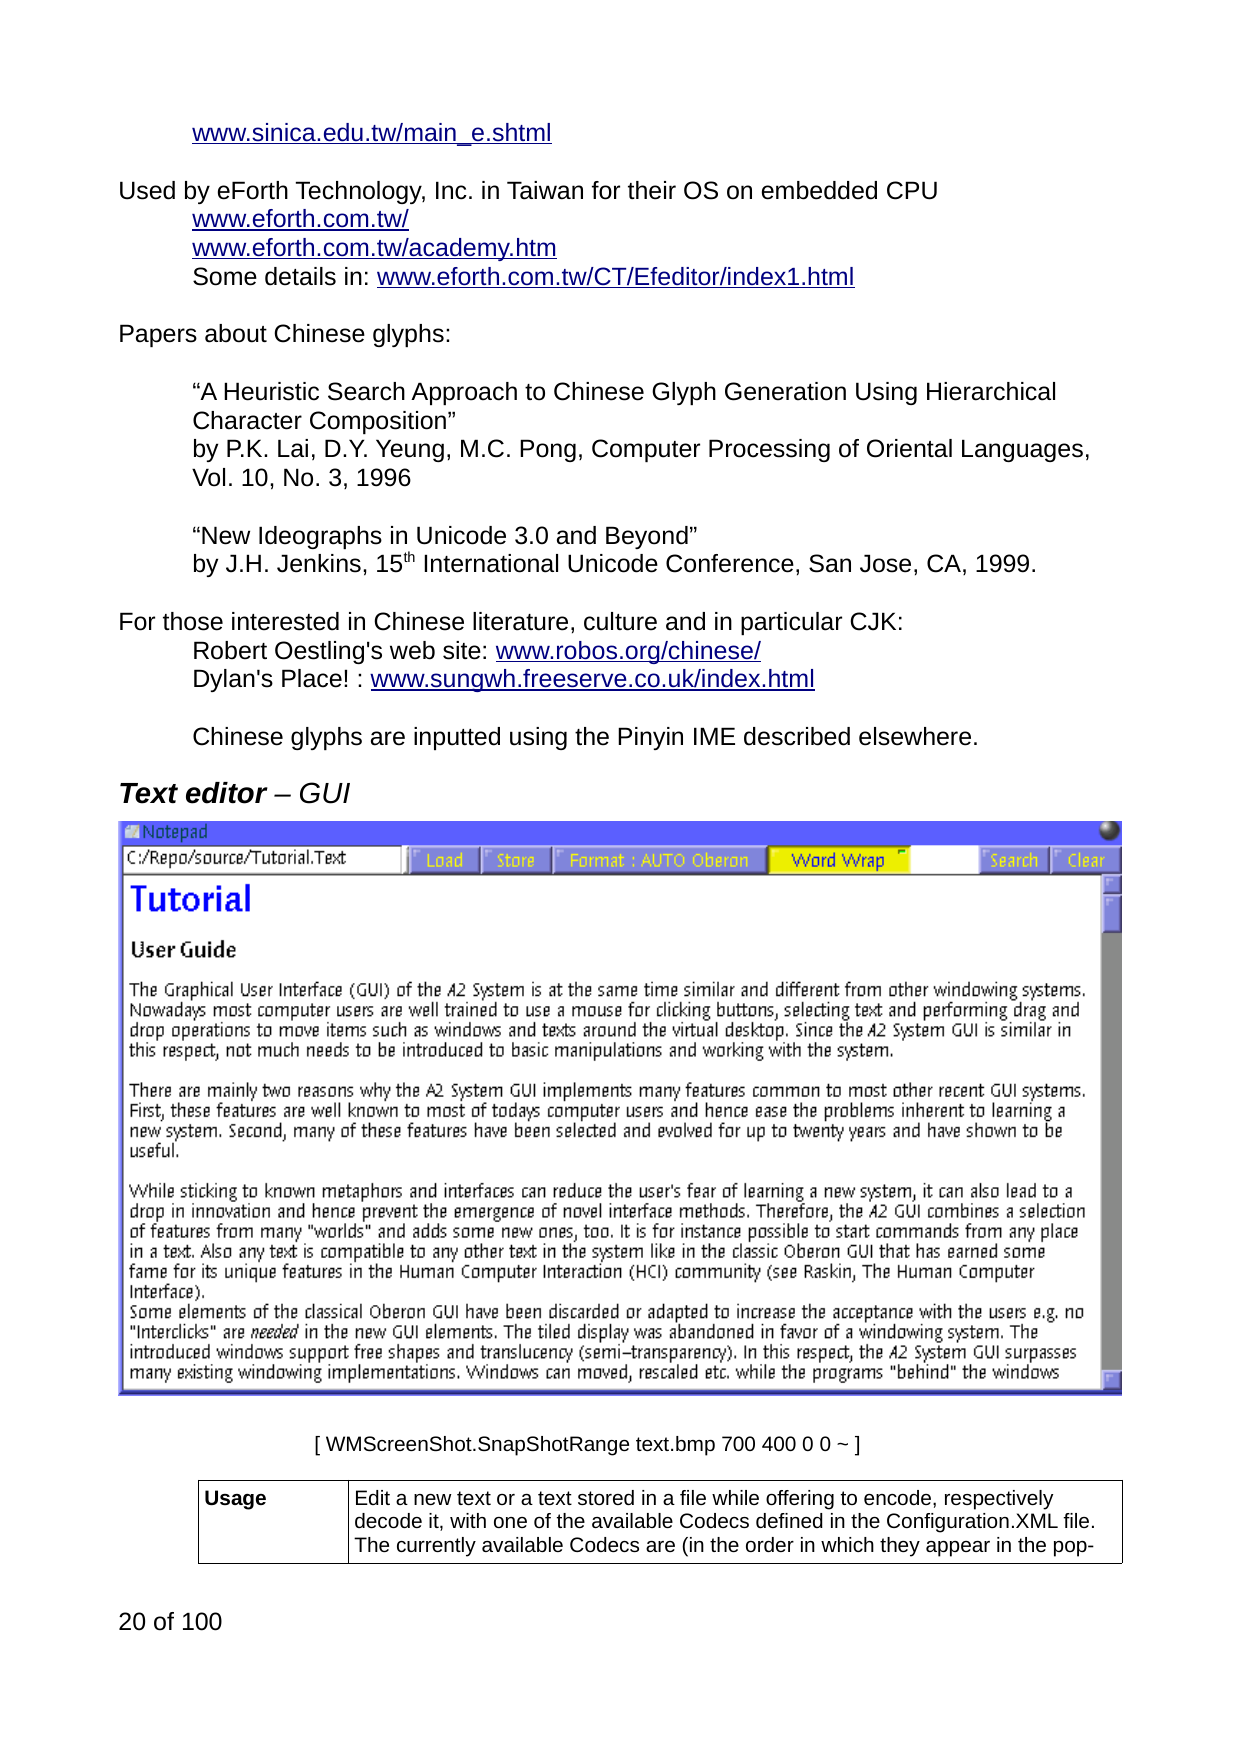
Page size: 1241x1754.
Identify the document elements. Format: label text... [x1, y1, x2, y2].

subtitle Text editor – GUI [118, 776, 1122, 809]
text Dylan's Place! : www.sungwh.freeserve.co.uk/index.html [192, 664, 1122, 693]
text [ WMScreenShot.SnapShotRange text.bmp 700 400 0 0 ~ ] [118, 1432, 1122, 1456]
text by P.K. Lai, D.Y. Yeung, M.C. Pong, Computer Processing of Oriental Languages, Vol. 10, No. 3, 1996 [192, 434, 1122, 492]
text www.sinica.edu.tw/main_e.shtml [192, 118, 1122, 147]
text For those interested in Chinese literature, culture and in particular CJK: [118, 607, 1122, 636]
text Some details in: www.eforth.com.tw/CT/Efeditor/index1.html [192, 262, 1122, 291]
text “New Ideographs in Unicode 3.0 and Beyond” [192, 521, 1122, 549]
text by J.H. Jenkins, 15th International Unicode Conference, San Jose, CA, 1999. [192, 549, 1122, 578]
text Chinese glyphs are inputted using the Pinyin IME described elsewhere. [192, 722, 1122, 751]
picture [118, 821, 1122, 1396]
text Used by eForth Technology, Inc. in Taiwan for their OS on embedded CPU [118, 176, 1122, 204]
table_header Usage [199, 1481, 348, 1563]
text www.eforth.com.tw/academy.htm [192, 233, 1122, 262]
text Papers about Chinese glyphs: [118, 319, 1122, 348]
table_header Edit a new text or a text stored in a file while offering to encode, respectively decode it, with one of the available Codecs defined in the Configuration.XML file. The currently available Codecs are (in the order in which they appear in the pop- [349, 1481, 1122, 1563]
text Robert Oestling's web site: www.robos.org/chinese/ [192, 636, 1122, 664]
text “A Heuristic Search Approach to Chinese Glyph Generation Using Hierarchical Character Composition” [192, 377, 1122, 434]
text www.eforth.com.tw/ [192, 204, 1122, 233]
